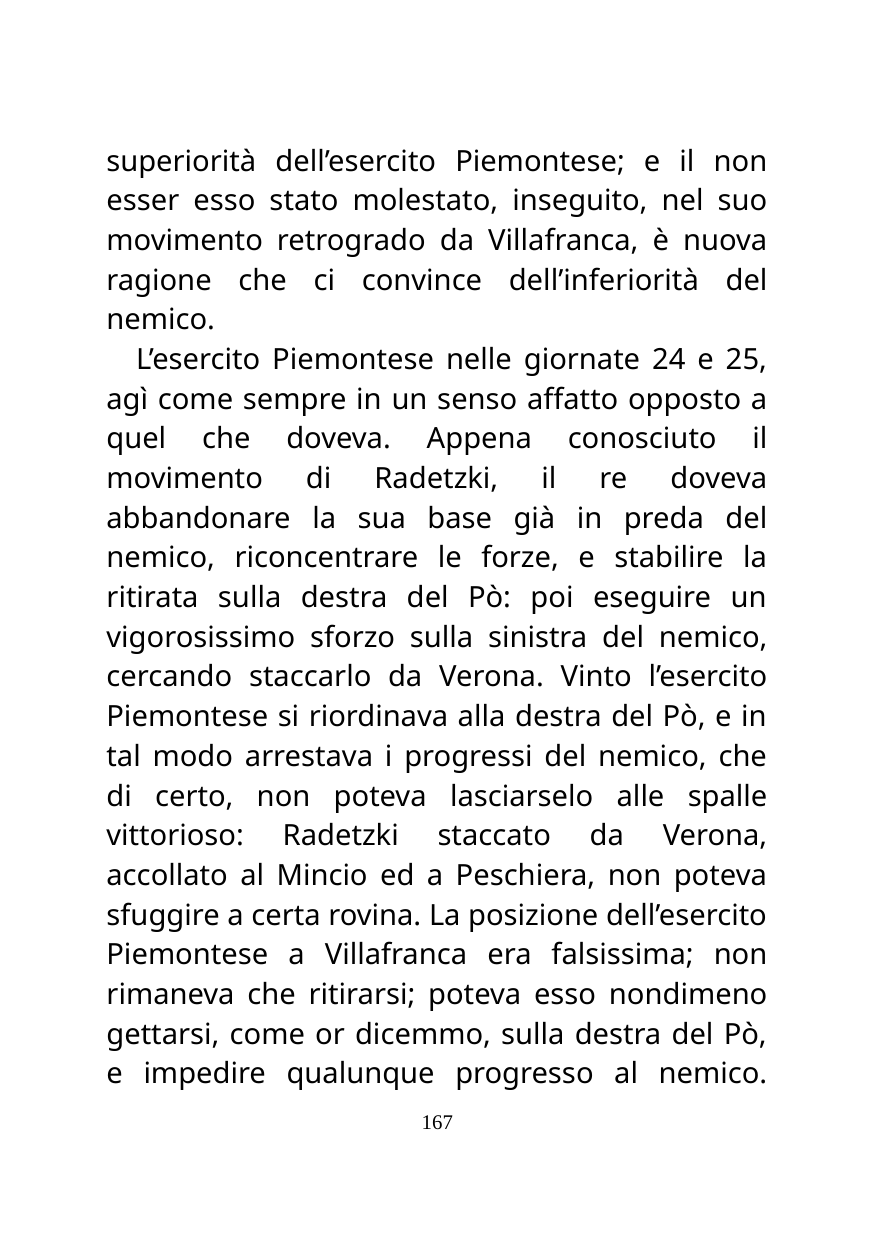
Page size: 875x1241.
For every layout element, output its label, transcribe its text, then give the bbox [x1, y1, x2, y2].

text superiorità dell’esercito Piemontese; e il non esser esso stato molestato, inseguito, nel suo movimento retrogrado da Villafranca, è nuova ragione che ci convince dell’inferiorità del nemico. [106, 140, 768, 338]
text L’esercito Piemontese nelle giornate 24 e 25, agì come sempre in un senso affatto opposto a quel che doveva. Appena conosciuto il movimento di Radetzki, il re doveva abbandonare la sua base già in preda del nemico, riconcentrare le forze, e stabilire la ritirata sulla destra del Pò: poi eseguire un vigorosissimo sforzo sulla sinistra del nemico, cercando staccarlo da Verona. Vinto l’esercito Piemontese si riordinava alla destra del Pò, e in tal modo arrestava i progressi del nemico, che di certo, non poteva lasciarselo alle spalle vittorioso: Radetzki staccato da Verona, accollato al Mincio ed a Peschiera, non poteva sfuggire a certa rovina. La posizione dell’esercito Piemontese a Villafranca era falsissima; non rimaneva che ritirarsi; poteva esso nondimeno gettarsi, come or dicemmo, sulla destra del Pò, e impedire qualunque progresso al nemico. [106, 338, 768, 1092]
